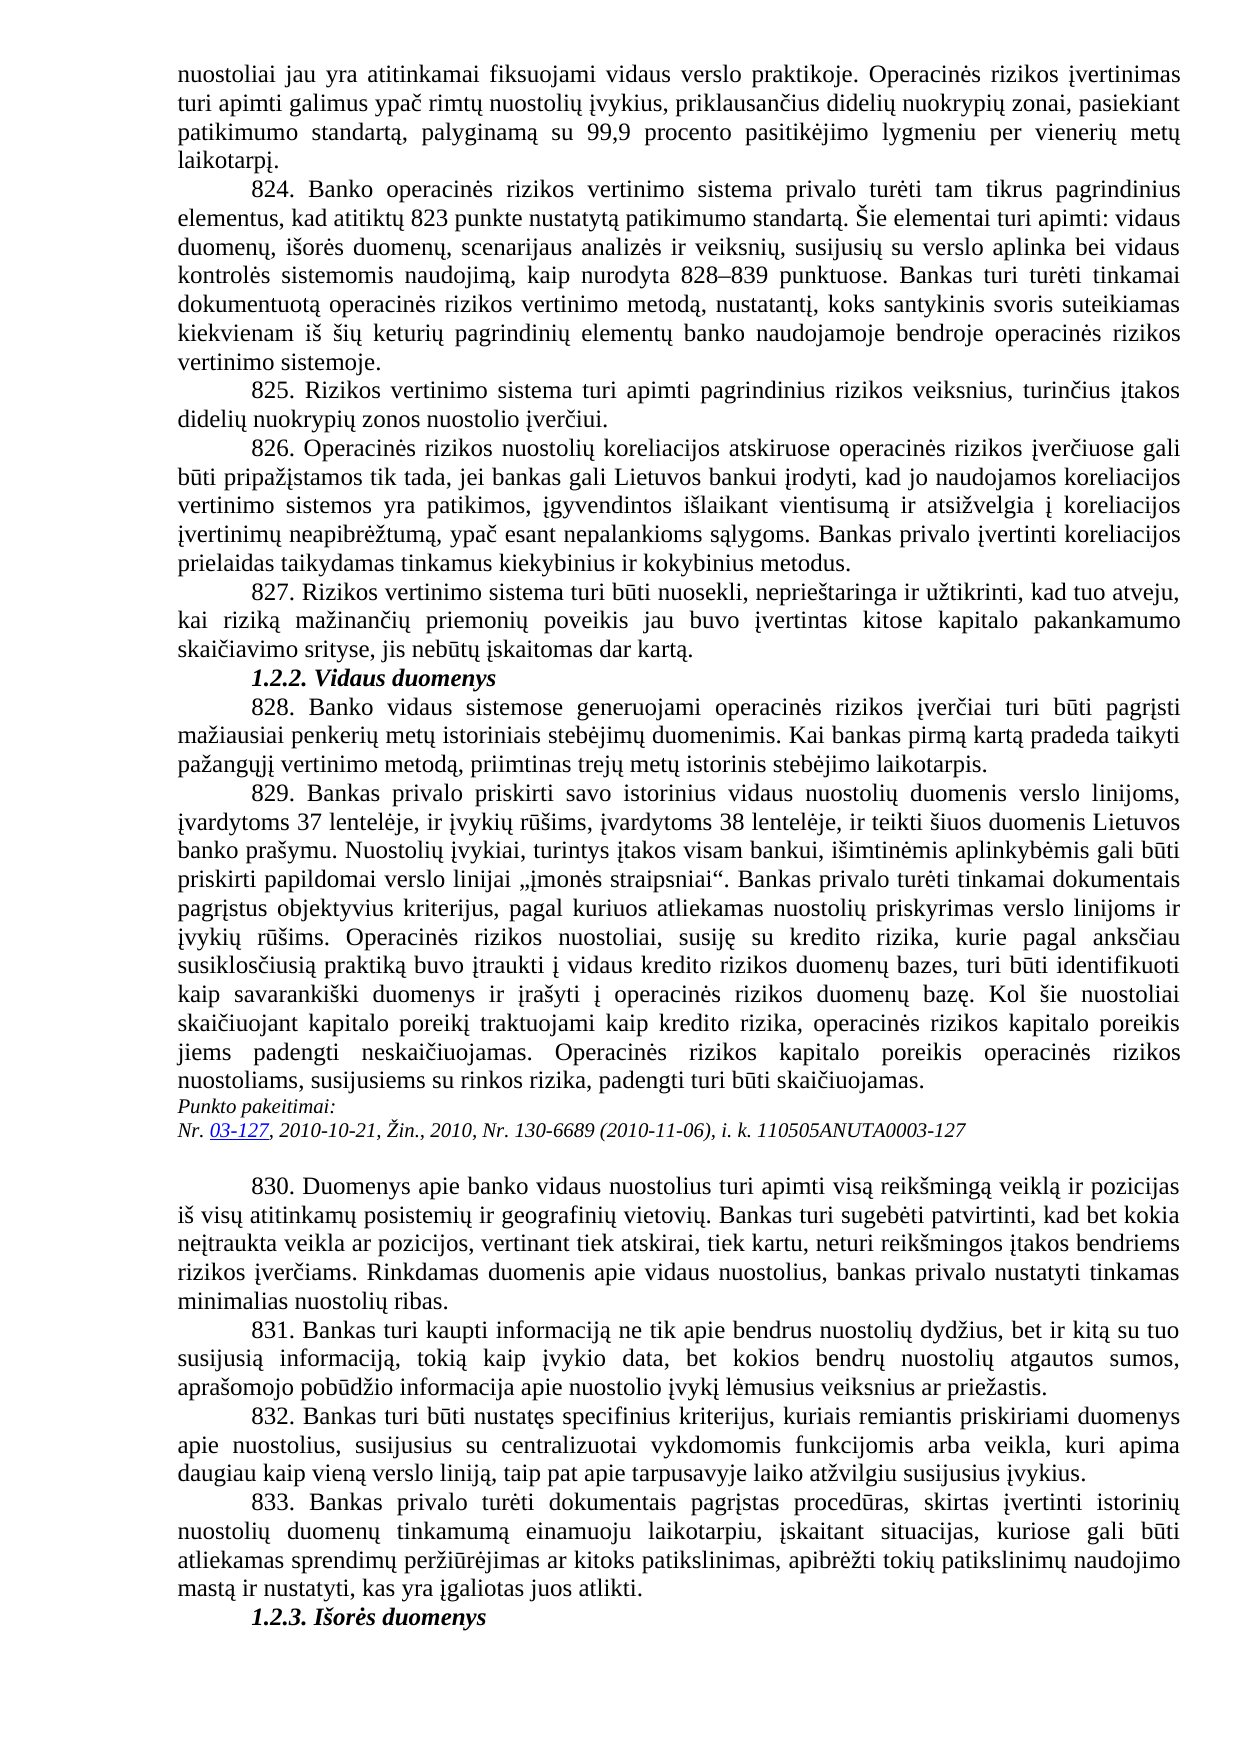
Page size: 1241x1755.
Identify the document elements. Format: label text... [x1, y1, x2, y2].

text 832. Bankas turi būti nustatęs specifinius kriterijus, kuriais remiantis priskiriami duomenys apie nuostolius, susijusius su centralizuotai vykdomomis funkcijomis arba veikla, kuri apima daugiau kaip vieną verslo liniją, taip pat apie tarpusavyje laiko atžvilgiu susijusius įvykius. [177, 1401, 1181, 1487]
text nuostoliai jau yra atitinkamai fiksuojami vidaus verslo praktikoje. Operacinės rizikos įvertinimas turi apimti galimus ypač rimtų nuostolių įvykius, priklausančius didelių nuokrypių zonai, pasiekiant patikimumo standartą, palyginamą su 99,9 procento pasitikėjimo lygmeniu per vienerių metų laikotarpį. [177, 59, 1181, 174]
text Nr. 03-127, 2010-10-21, Žin., 2010, Nr. 130-6689 (2010-11-06), i. k. 110505ANUTA0003-127 [177, 1118, 1181, 1142]
text 825. Rizikos vertinimo sistema turi apimti pagrindinius rizikos veiksnius, turinčius įtakos didelių nuokrypių zonos nuostolio įverčiui. [177, 375, 1181, 433]
text 1.2.3. Išorės duomenys [177, 1602, 1181, 1631]
text 829. Bankas privalo priskirti savo istorinius vidaus nuostolių duomenis verslo linijoms, įvardytoms 37 lentelėje, ir įvykių rūšims, įvardytoms 38 lentelėje, ir teikti šiuos duomenis Lietuvos banko prašymu. Nuostolių įvykiai, turintys įtakos visam bankui, išimtinėmis aplinkybėmis gali būti priskirti papildomai verslo linijai „įmonės straipsniai“. Bankas privalo turėti tinkamai dokumentais pagrįstus objektyvius kriterijus, pagal kuriuos atliekamas nuostolių priskyrimas verslo linijoms ir įvykių rūšims. Operacinės rizikos nuostoliai, susiję su kredito rizika, kurie pagal anksčiau susiklosčiusią praktiką buvo įtraukti į vidaus kredito rizikos duomenų bazes, turi būti identifikuoti kaip savarankiški duomenys ir įrašyti į operacinės rizikos duomenų bazę. Kol šie nuostoliai skaičiuojant kapitalo poreikį traktuojami kaip kredito rizika, operacinės rizikos kapitalo poreikis jiems padengti neskaičiuojamas. Operacinės rizikos kapitalo poreikis operacinės rizikos nuostoliams, susijusiems su rinkos rizika, padengti turi būti skaičiuojamas. [177, 778, 1181, 1094]
text 831. Bankas turi kaupti informaciją ne tik apie bendrus nuostolių dydžius, bet ir kitą su tuo susijusią informaciją, tokią kaip įvykio data, bet kokios bendrų nuostolių atgautos sumos, aprašomojo pobūdžio informacija apie nuostolio įvykį lėmusius veiksnius ar priežastis. [177, 1315, 1181, 1401]
text 833. Bankas privalo turėti dokumentais pagrįstas procedūras, skirtas įvertinti istorinių nuostolių duomenų tinkamumą einamuoju laikotarpiu, įskaitant situacijas, kuriose gali būti atliekamas sprendimų peržiūrėjimas ar kitoks patikslinimas, apibrėžti tokių patikslinimų naudojimo mastą ir nustatyti, kas yra įgaliotas juos atlikti. [177, 1487, 1181, 1602]
text 828. Banko vidaus sistemose generuojami operacinės rizikos įverčiai turi būti pagrįsti mažiausiai penkerių metų istoriniais stebėjimų duomenimis. Kai bankas pirmą kartą pradeda taikyti pažangųjį vertinimo metodą, priimtinas trejų metų istorinis stebėjimo laikotarpis. [177, 692, 1181, 778]
text 1.2.2. Vidaus duomenys [177, 663, 1181, 692]
text 830. Duomenys apie banko vidaus nuostolius turi apimti visą reikšmingą veiklą ir pozicijas iš visų atitinkamų posistemių ir geografinių vietovių. Bankas turi sugebėti patvirtinti, kad bet kokia neįtraukta veikla ar pozicijos, vertinant tiek atskirai, tiek kartu, neturi reikšmingos įtakos bendriems rizikos įverčiams. Rinkdamas duomenis apie vidaus nuostolius, bankas privalo nustatyti tinkamas minimalias nuostolių ribas. [177, 1171, 1181, 1315]
text 824. Banko operacinės rizikos vertinimo sistema privalo turėti tam tikrus pagrindinius elementus, kad atitiktų 823 punkte nustatytą patikimumo standartą. Šie elementai turi apimti: vidaus duomenų, išorės duomenų, scenarijaus analizės ir veiksnių, susijusių su verslo aplinka bei vidaus kontrolės sistemomis naudojimą, kaip nurodyta 828–839 punktuose. Bankas turi turėti tinkamai dokumentuotą operacinės rizikos vertinimo metodą, nustatantį, koks santykinis svoris suteikiamas kiekvienam iš šių keturių pagrindinių elementų banko naudojamoje bendroje operacinės rizikos vertinimo sistemoje. [177, 174, 1181, 375]
text 827. Rizikos vertinimo sistema turi būti nuosekli, neprieštaringa ir užtikrinti, kad tuo atveju, kai riziką mažinančių priemonių poveikis jau buvo įvertintas kitose kapitalo pakankamumo skaičiavimo srityse, jis nebūtų įskaitomas dar kartą. [177, 577, 1181, 663]
text Punkto pakeitimai: [177, 1094, 1181, 1118]
text 826. Operacinės rizikos nuostolių koreliacijos atskiruose operacinės rizikos įverčiuose gali būti pripažįstamos tik tada, jei bankas gali Lietuvos bankui įrodyti, kad jo naudojamos koreliacijos vertinimo sistemos yra patikimos, įgyvendintos išlaikant vientisumą ir atsižvelgia į koreliacijos įvertinimų neapibrėžtumą, ypač esant nepalankioms sąlygoms. Bankas privalo įvertinti koreliacijos prielaidas taikydamas tinkamus kiekybinius ir kokybinius metodus. [177, 433, 1181, 577]
